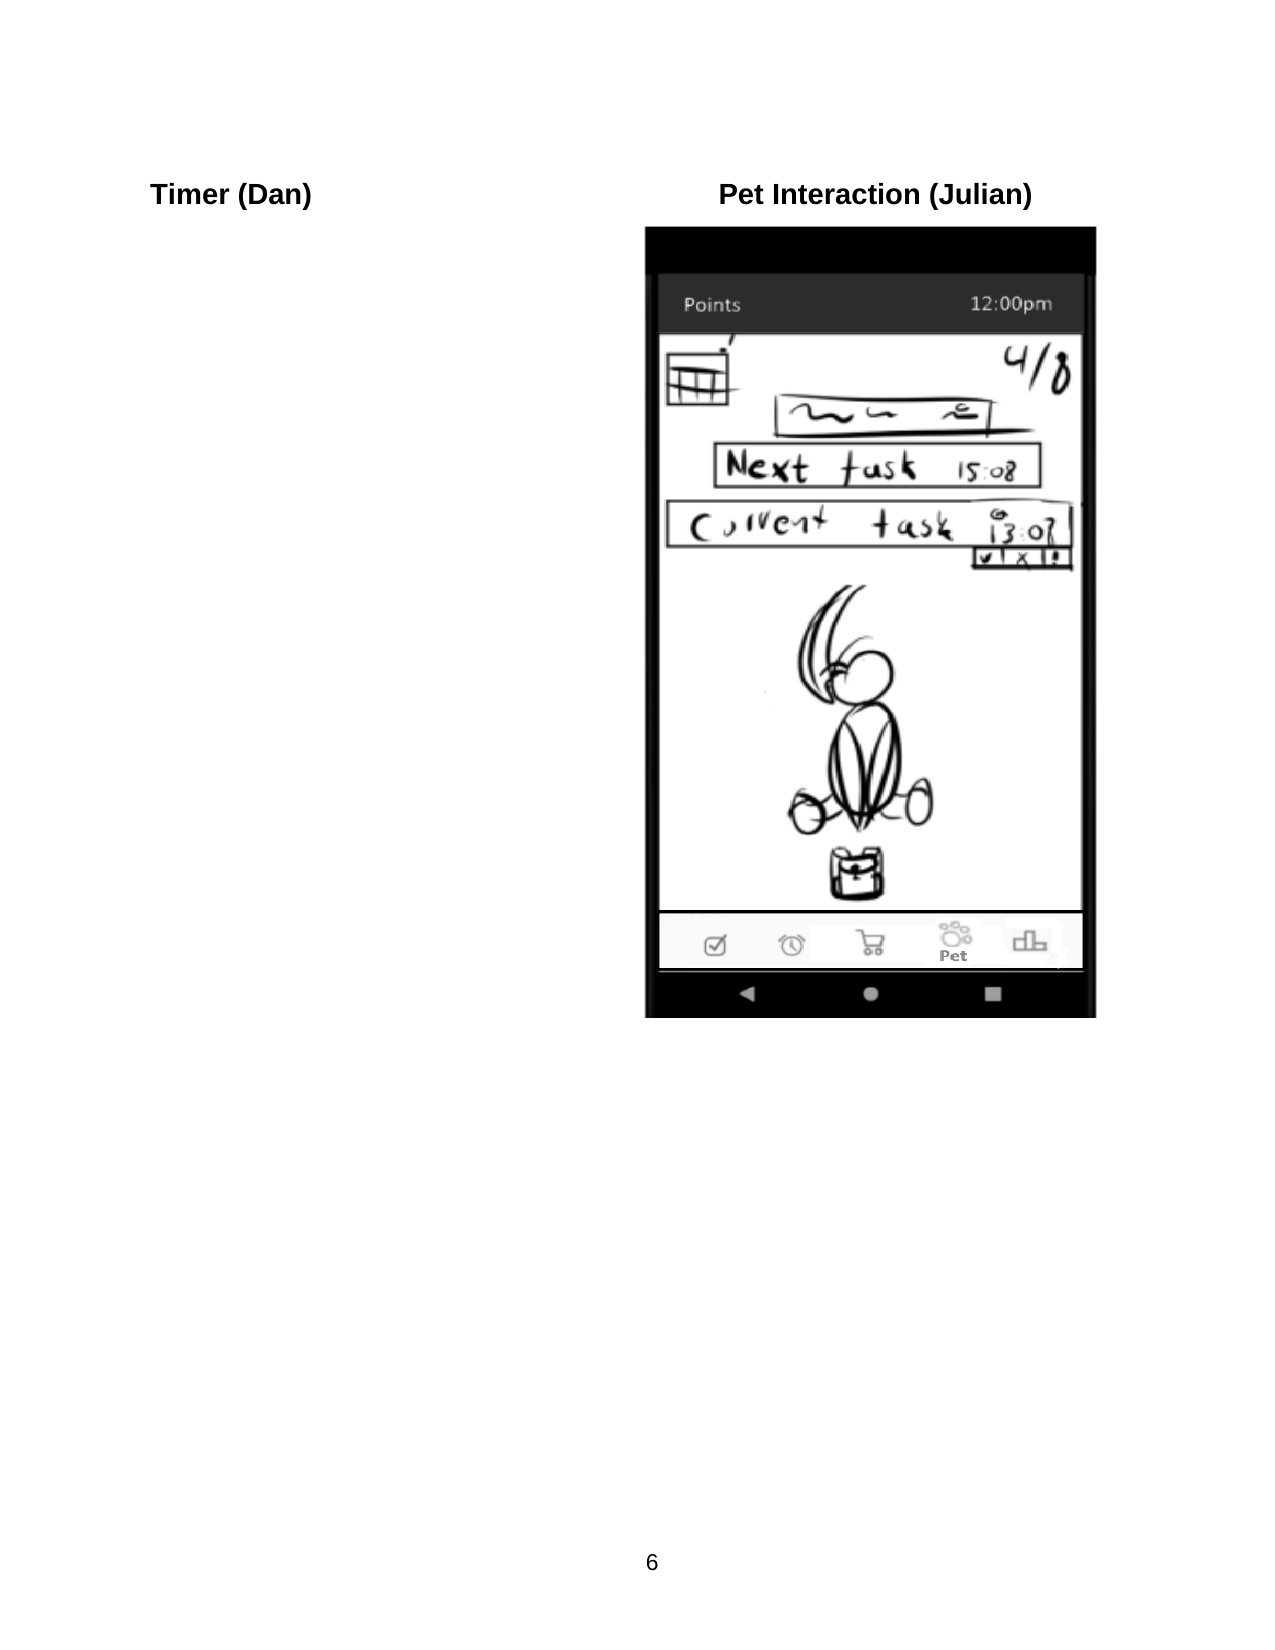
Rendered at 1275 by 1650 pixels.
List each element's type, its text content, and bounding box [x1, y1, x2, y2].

picture [631, 225, 1114, 1018]
table_cell Timer (Dan) [140, 152, 625, 1517]
table_cell Pet Interaction (Julian) [627, 152, 1113, 1517]
